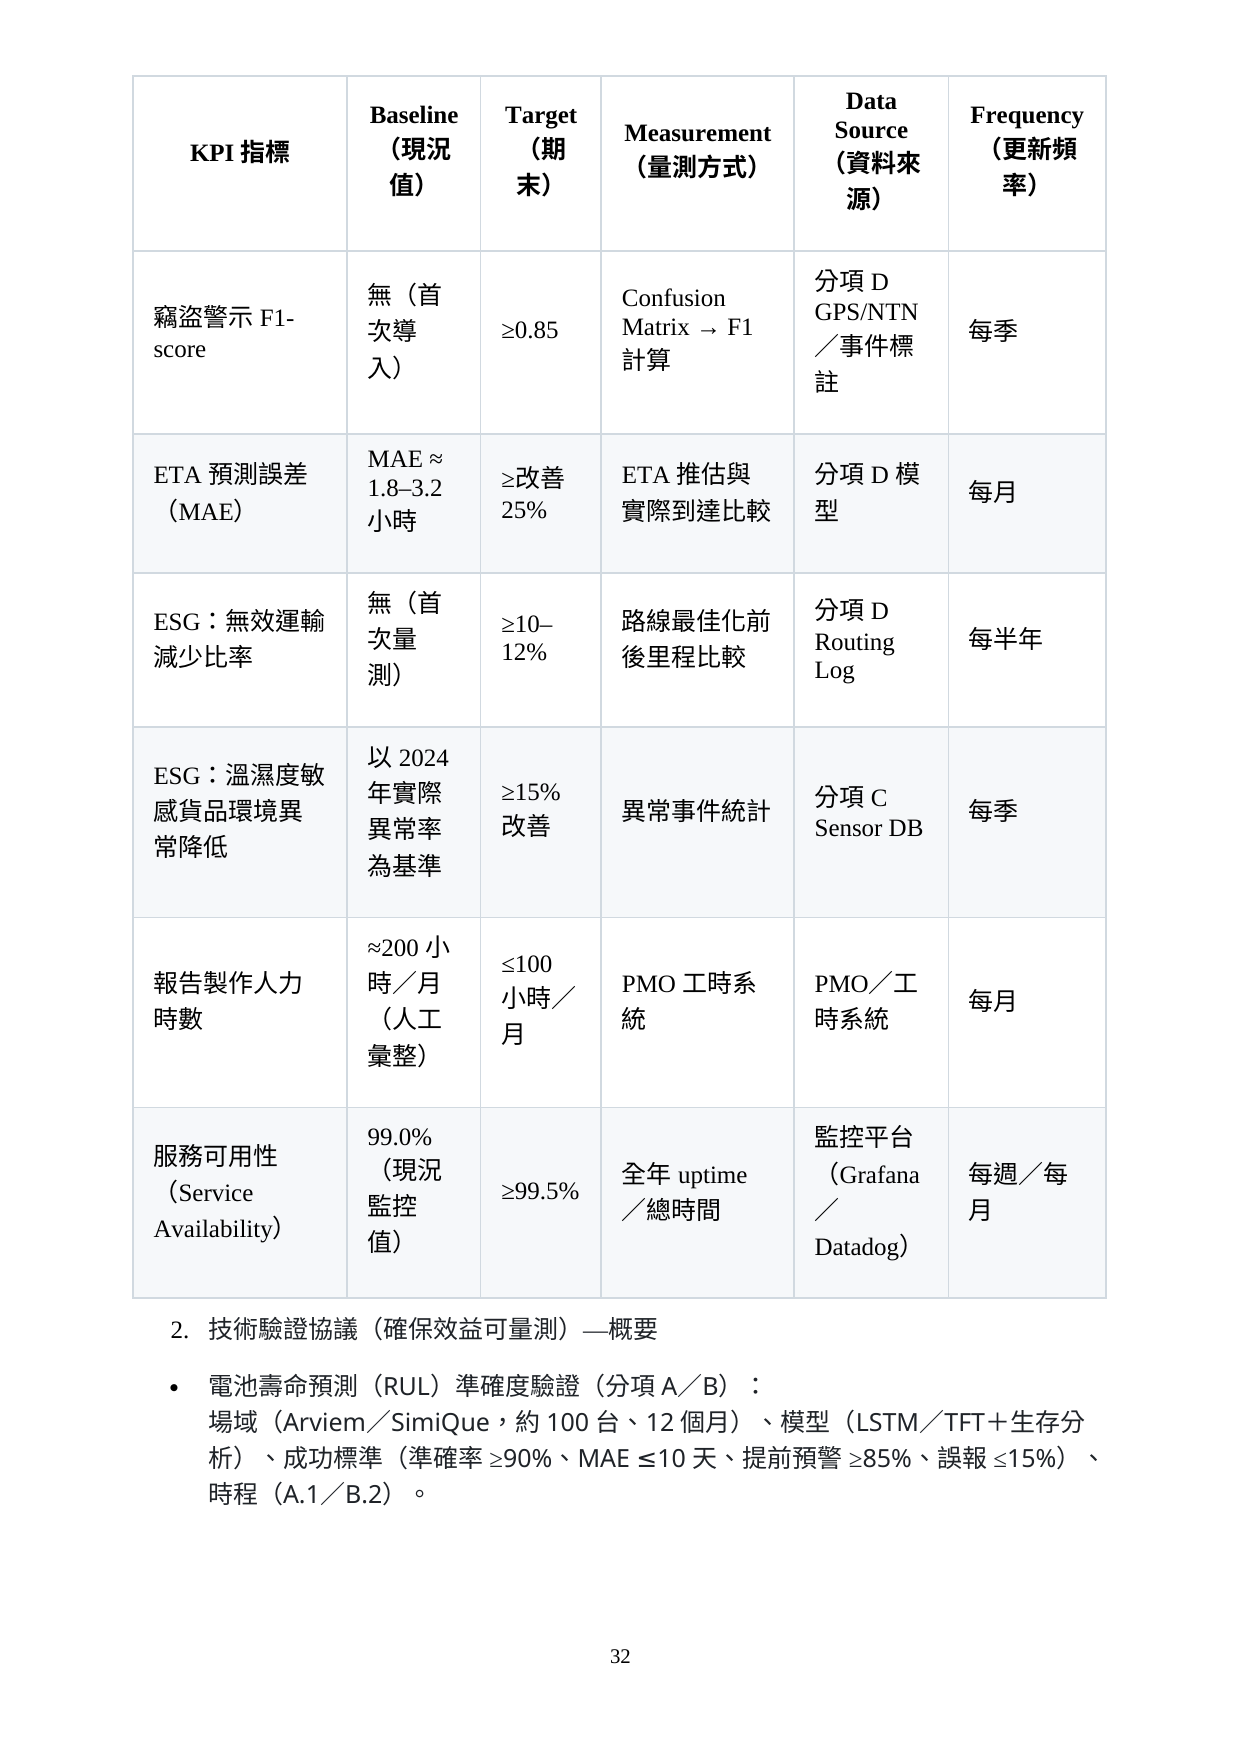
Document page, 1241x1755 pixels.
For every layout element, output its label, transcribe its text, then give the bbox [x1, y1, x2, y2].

table_header Frequency（更新頻率） [949, 77, 1105, 250]
table_cell 服務可用性（Service Availability） [134, 1108, 346, 1297]
table_cell ≥0.85 [481, 252, 600, 433]
table_cell ≥99.5% [481, 1108, 600, 1297]
table_cell 每半年 [949, 574, 1105, 726]
table_cell 每季 [949, 728, 1105, 917]
table_header Measurement（量測方式） [602, 77, 793, 250]
table_cell ETA 推估與實際到達比較 [602, 435, 793, 572]
table_cell ≥10–12% [481, 574, 600, 726]
table_header Baseline（現況值） [348, 77, 480, 250]
table_cell ≈200 小時／月（人工彙整） [348, 918, 480, 1107]
table_cell PMO 工時系統 [602, 918, 793, 1107]
table_cell 無（首次導入） [348, 252, 480, 433]
table_header Data Source（資料來源） [795, 77, 948, 250]
table_cell 監控平台（Grafana／Datadog） [795, 1108, 948, 1297]
table_cell 報告製作人力時數 [134, 918, 346, 1107]
table_cell 竊盜警示 F1-score [134, 252, 346, 433]
table_cell ESG：無效運輸減少比率 [134, 574, 346, 726]
table_cell 無（首次量測） [348, 574, 480, 726]
table_cell 異常事件統計 [602, 728, 793, 917]
table_cell Confusion Matrix → F1 計算 [602, 252, 793, 433]
table_cell ≥15% 改善 [481, 728, 600, 917]
table_cell 每月 [949, 918, 1105, 1107]
table_cell 分項 D Routing Log [795, 574, 948, 726]
table_cell ≤100 小時／月 [481, 918, 600, 1107]
table_cell MAE ≈ 1.8–3.2 小時 [348, 435, 480, 572]
table_cell 路線最佳化前後里程比較 [602, 574, 793, 726]
table_cell ETA 預測誤差（MAE） [134, 435, 346, 572]
table_header Target（期末） [481, 77, 600, 250]
table_cell 每月 [949, 435, 1105, 572]
table_cell ESG：溫濕度敏感貨品環境異常降低 [134, 728, 346, 917]
table_cell ≥改善 25% [481, 435, 600, 572]
list 電池壽命預測（RUL）準確度驗證（分項 A／B）： 場域（Arviem／SimiQue，約 100 台、12 個月）、模型（LSTM／TFT＋生存分析）、成功標準（準確率 ≥90%、MAE ≤10 天、提前預警 ≥85%、誤報 ≤15%）、時程（A.1／B.2）。 [170, 1366, 1107, 1511]
table_cell 全年 uptime ／總時間 [602, 1108, 793, 1297]
table_cell 分項 C Sensor DB [795, 728, 948, 917]
table_cell 每季 [949, 252, 1105, 433]
table_header KPI 指標 [134, 77, 346, 250]
table_cell 分項 D GPS/NTN／事件標註 [795, 252, 948, 433]
table_cell 每週／每月 [949, 1108, 1105, 1297]
table_cell 分項 D 模型 [795, 435, 948, 572]
table_cell 以 2024 年實際異常率為基準 [348, 728, 480, 917]
table_cell PMO／工時系統 [795, 918, 948, 1107]
list 技術驗證協議（確保效益可量測）—概要 [170, 1309, 1107, 1345]
table_cell 99.0%（現況監控值） [348, 1108, 480, 1297]
